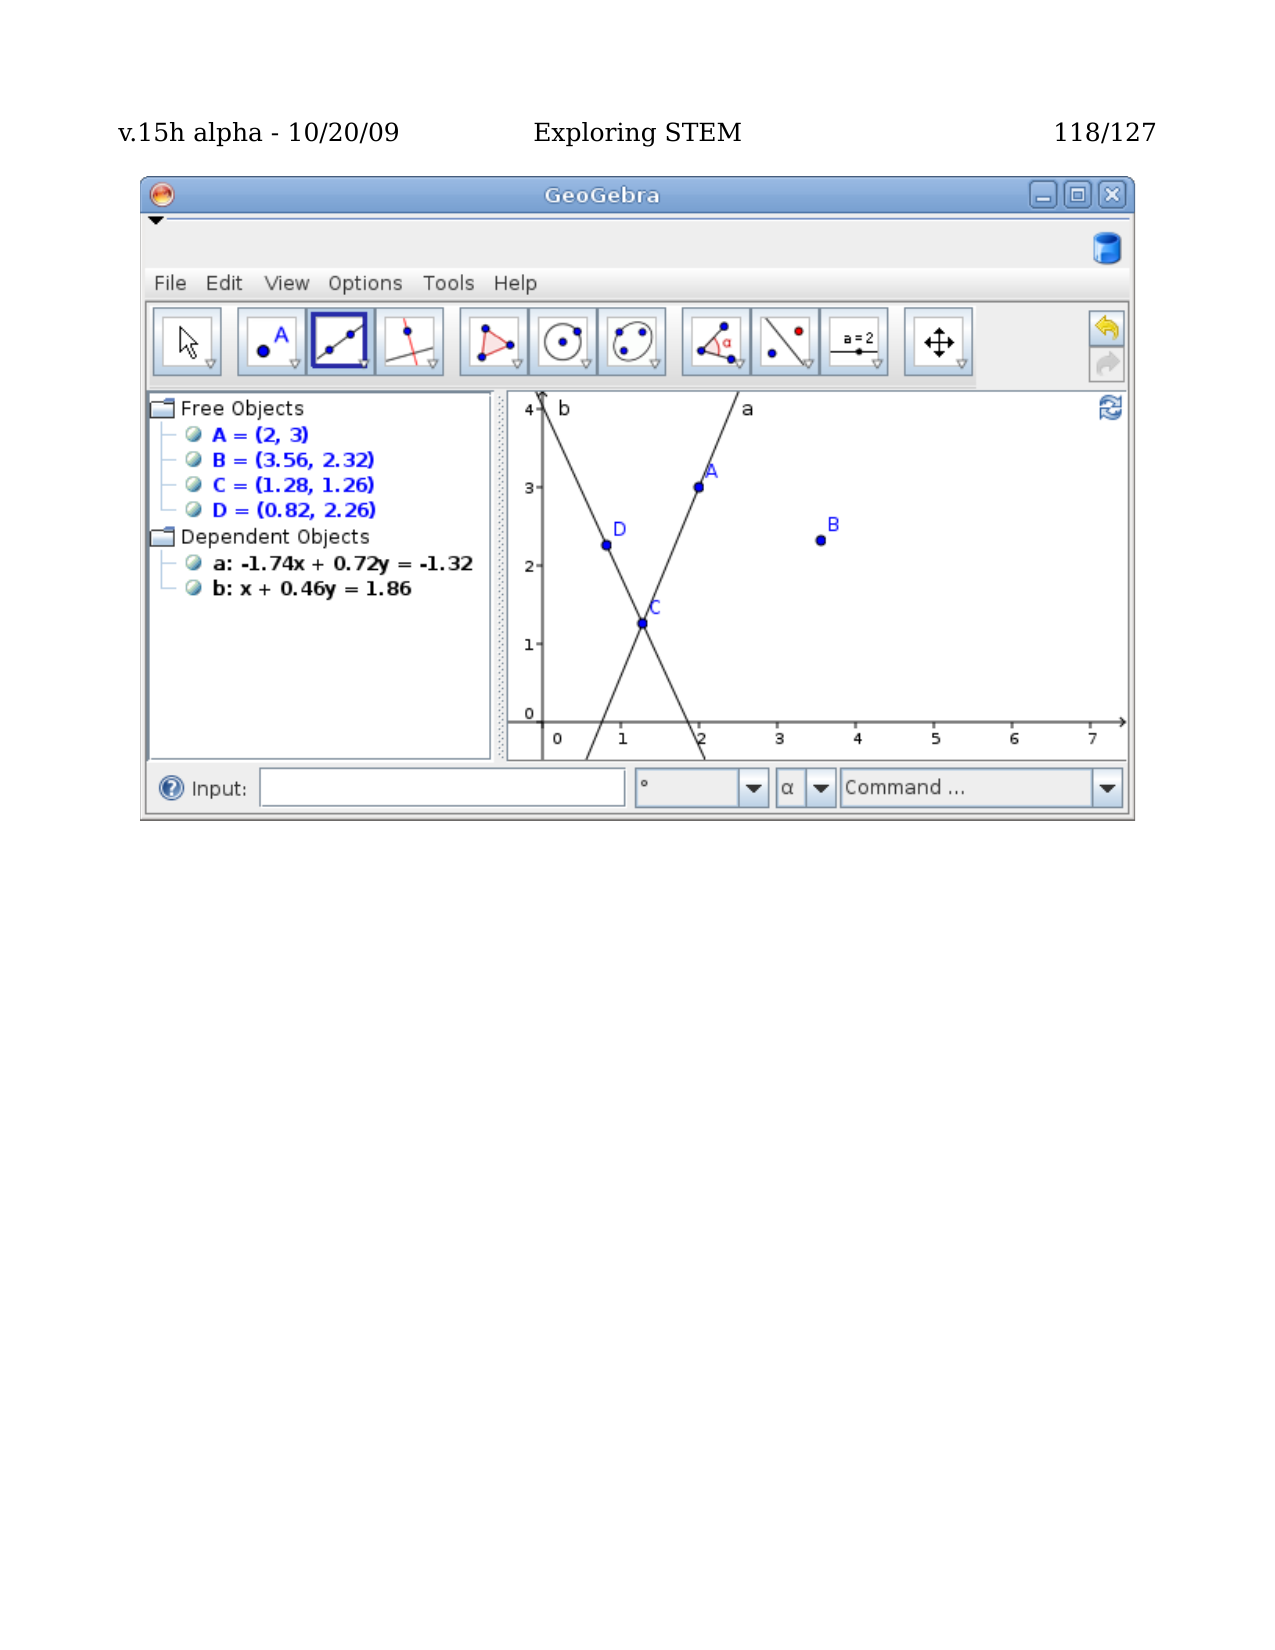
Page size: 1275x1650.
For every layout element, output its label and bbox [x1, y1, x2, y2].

picture [140, 176, 1136, 821]
